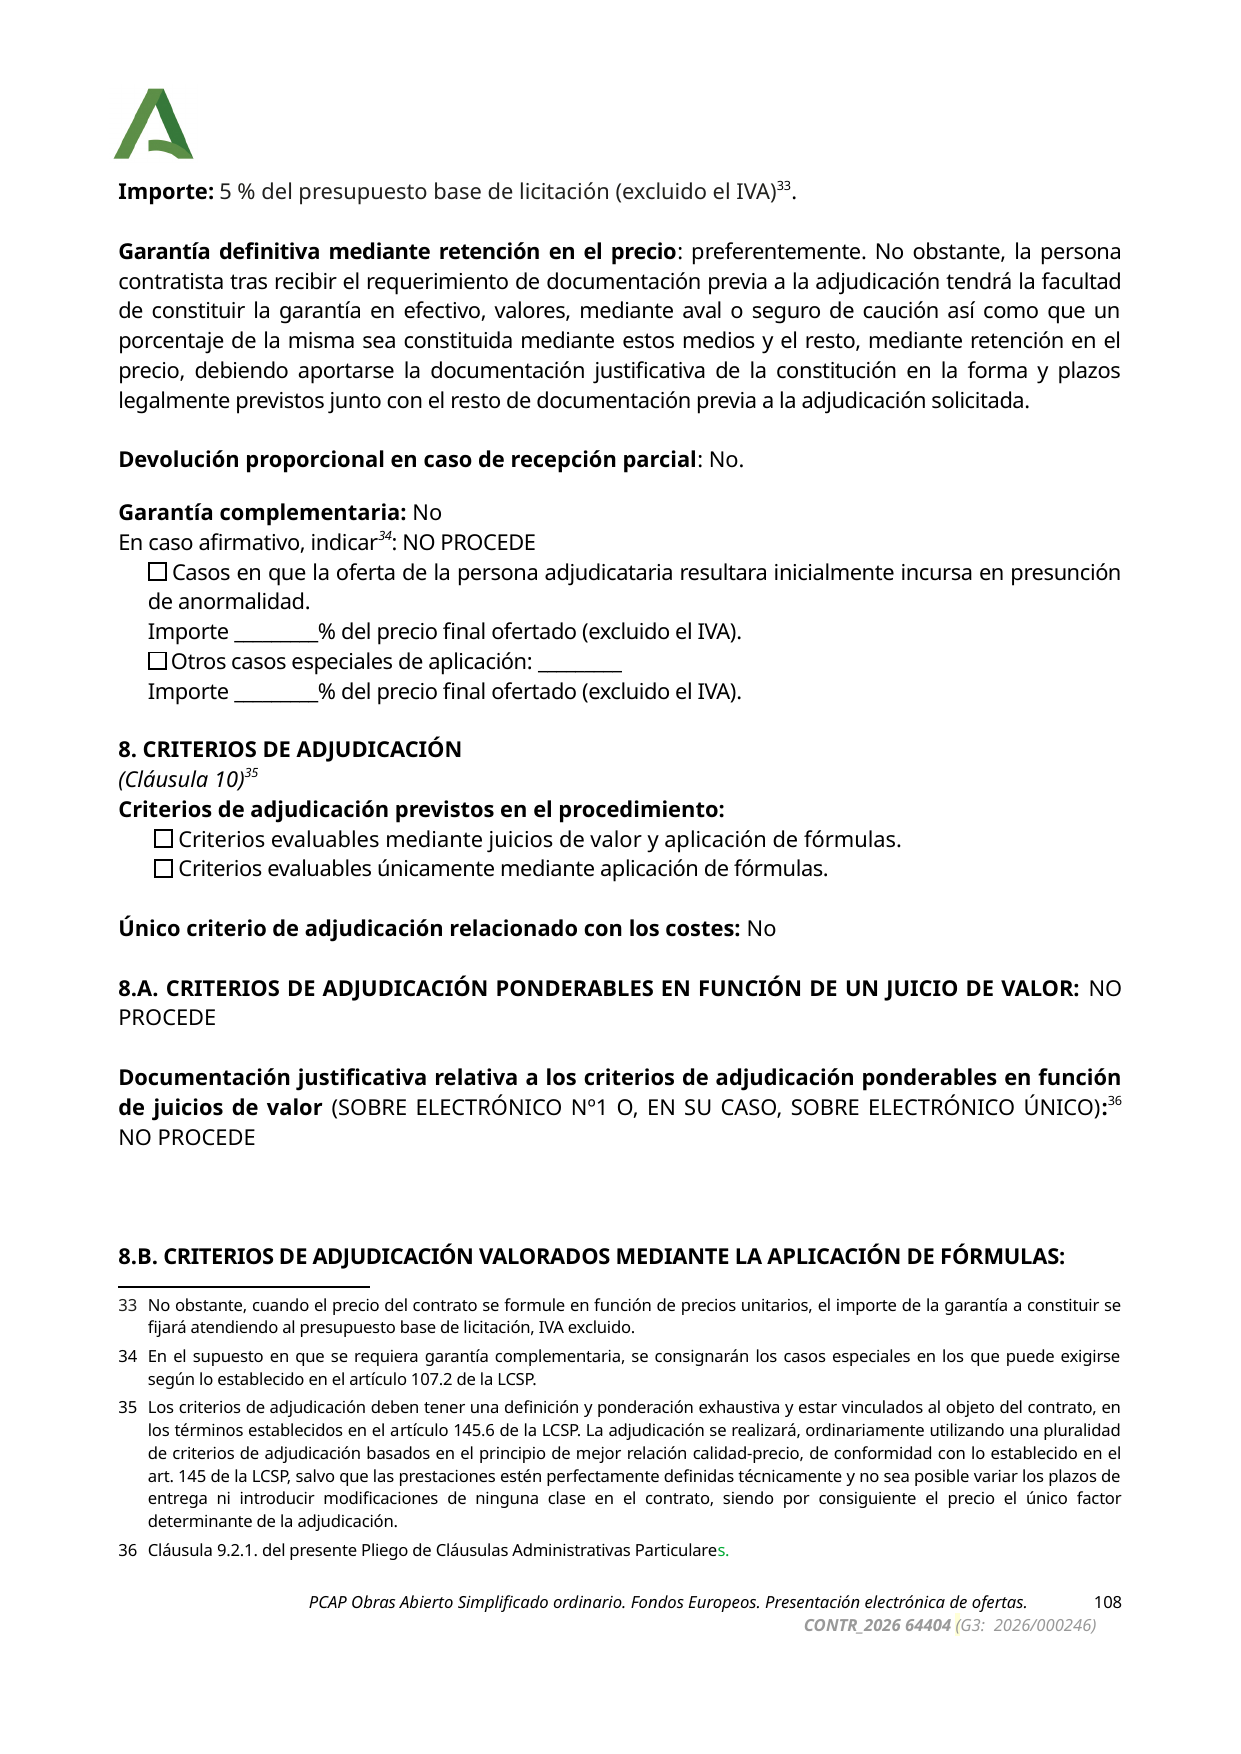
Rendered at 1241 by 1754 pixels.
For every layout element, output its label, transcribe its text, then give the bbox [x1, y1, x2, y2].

text En caso afirmativo, indicar: NO PROCEDE [118, 527, 1122, 557]
text Los criterios de adjudicación deben tener una definición y ponderación exhaustiva y estar vinculados al objeto del contrato, en los términos establecidos en el artículo 145.6 de la LCSP. La adjudicación se realizará, ordinariamente utilizando una pluralidad de criterios de adjudicación basados en el principio de mejor relación calidad-precio, de conformidad con lo establecido en el art. 145 de la LCSP, salvo que las prestaciones estén perfectamente definidas técnicamente y no sea posible variar los plazos de entrega ni introducir modificaciones de ninguna clase en el contrato, siendo por consiguiente el precio el único factor determinante de la adjudicación. [118, 1396, 1122, 1532]
text Criterios evaluables mediante juicios de valor y aplicación de fórmulas. [148, 824, 1122, 853]
text Criterios de adjudicación previstos en el procedimiento: [118, 794, 1122, 824]
text Otros casos especiales de aplicación: _________ [148, 646, 1122, 676]
text Devolución proporcional en caso de recepción parcial: No. [118, 444, 1122, 474]
text Garantía complementaria: No [118, 497, 1122, 527]
text Importe _________% del precio final ofertado (excluido el IVA). [148, 676, 1122, 706]
text (Cláusula 10) [118, 764, 1122, 794]
text Importe: 5 % del presupuesto base de licitación (excluido el IVA). [118, 176, 1122, 206]
text Único criterio de adjudicación relacionado con los costes: No [118, 913, 1122, 943]
text Documentación justificativa relativa a los criterios de adjudicación ponderables en función de juicios de valor (SOBRE ELECTRÓNICO Nº1 O, EN SU CASO, SOBRE ELECTRÓNICO ÚNICO): NO PROCEDE [118, 1062, 1122, 1151]
text 8. CRITERIOS DE ADJUDICACIÓN [118, 734, 1122, 764]
text En el supuesto en que se requiera garantía complementaria, se consignarán los casos especiales en los que puede exigirse según lo establecido en el artículo 107.2 de la LCSP. [118, 1345, 1122, 1390]
text Importe _________% del precio final ofertado (excluido el IVA). [148, 616, 1122, 646]
picture [109, 84, 198, 163]
text 8.A. CRITERIOS DE ADJUDICACIÓN PONDERABLES EN FUNCIÓN DE UN JUICIO DE VALOR: NO PROCEDE [118, 973, 1122, 1032]
text Criterios evaluables únicamente mediante aplicación de fórmulas. [148, 853, 1122, 883]
text Garantía definitiva mediante retención en el precio: preferentemente. No obstante, la persona contratista tras recibir el requerimiento de documentación previa a la adjudicación tendrá la facultad de constituir la garantía en efectivo, valores, mediante aval o seguro de caución así como que un porcentaje de la misma sea constituida mediante estos medios y el resto, mediante retención en el precio, debiendo aportarse la documentación justificativa de la constitución en la forma y plazos legalmente previstos junto con el resto de documentación previa a la adjudicación solicitada. [118, 236, 1122, 415]
text Cláusula 9.2.1. del presente Pliego de Cláusulas Administrativas Particulares. [118, 1538, 1122, 1561]
text 8.B. CRITERIOS DE ADJUDICACIÓN VALORADOS MEDIANTE LA APLICACIÓN DE FÓRMULAS: [118, 1241, 1122, 1271]
text No obstante, cuando el precio del contrato se formule en función de precios unitarios, el importe de la garantía a constituir se fijará atendiendo al presupuesto base de licitación, IVA excluido. [118, 1293, 1122, 1339]
text Casos en que la oferta de la persona adjudicataria resultara inicialmente incursa en presunción de anormalidad. [148, 557, 1122, 616]
